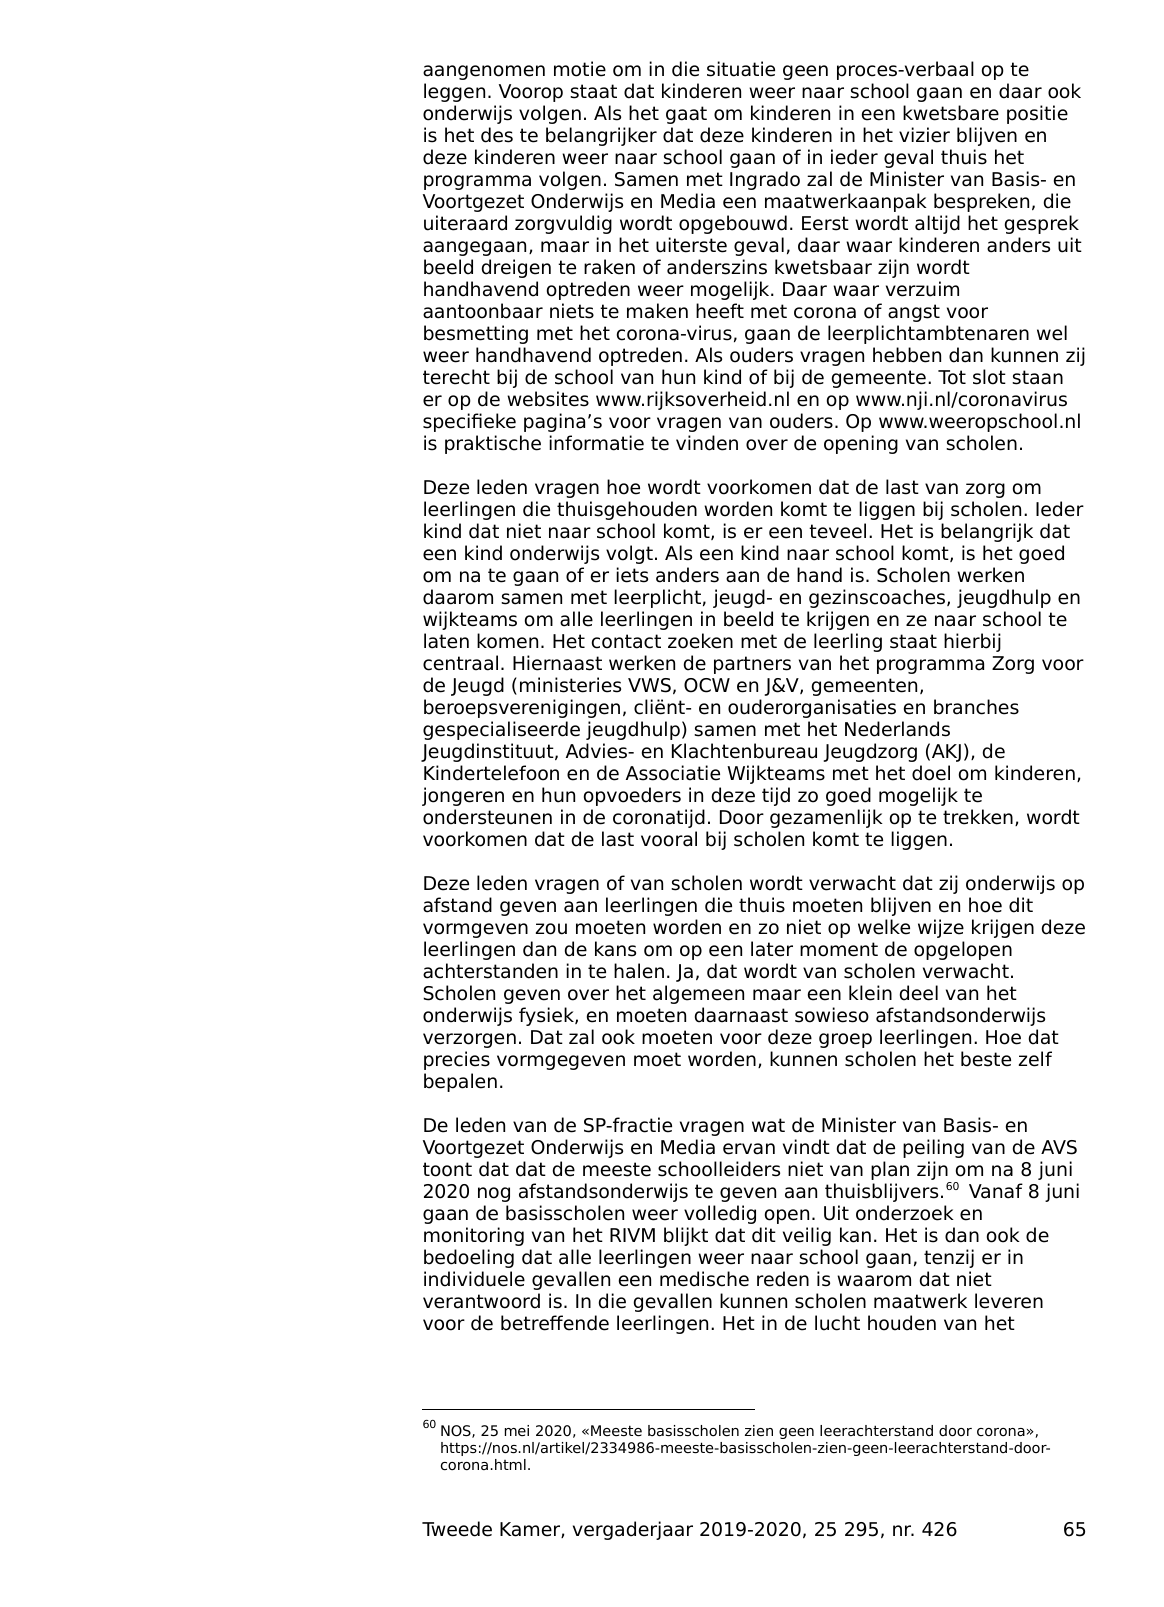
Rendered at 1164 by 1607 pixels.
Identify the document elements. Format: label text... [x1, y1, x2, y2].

text Deze leden vragen hoe wordt voorkomen dat de last van zorg om leerlingen die thuisgehouden worden komt te liggen bij scholen. Ieder kind dat niet naar school komt, is er een teveel. Het is belangrijk dat een kind onderwijs volgt. Als een kind naar school komt, is het goed om na te gaan of er iets anders aan de hand is. Scholen werken daarom samen met leerplicht, jeugd- en gezinscoaches, jeugdhulp en wijkteams om alle leerlingen in beeld te krijgen en ze naar school te laten komen. Het contact zoeken met de leerling staat hierbij centraal. Hiernaast werken de partners van het programma Zorg voor de Jeugd (ministeries VWS, OCW en J&V, gemeenten, beroepsverenigingen, cliënt- en ouderorganisaties en branches gespecialiseerde jeugdhulp) samen met het Nederlands Jeugdinstituut, Advies- en Klachtenbureau Jeugdzorg (AKJ), de Kindertelefoon en de Associatie Wijkteams met het doel om kinderen, jongeren en hun opvoeders in deze tijd zo goed mogelijk te ondersteunen in de coronatijd. Door gezamenlijk op te trekken, wordt voorkomen dat de last vooral bij scholen komt te liggen. [422, 477, 1087, 851]
text Deze leden vragen of van scholen wordt verwacht dat zij onderwijs op afstand geven aan leerlingen die thuis moeten blijven en hoe dit vormgeven zou moeten worden en zo niet op welke wijze krijgen deze leerlingen dan de kans om op een later moment de opgelopen achterstanden in te halen. Ja, dat wordt van scholen verwacht. Scholen geven over het algemeen maar een klein deel van het onderwijs fysiek, en moeten daarnaast sowieso afstandsonderwijs verzorgen. Dat zal ook moeten voor deze groep leerlingen. Hoe dat precies vormgegeven moet worden, kunnen scholen het beste zelf bepalen. [422, 873, 1087, 1092]
text De leden van de SP-fractie vragen wat de Minister van Basis- en Voortgezet Onderwijs en Media ervan vindt dat de peiling van de AVS toont dat dat de meeste schoolleiders niet van plan zijn om na 8 juni 2020 nog afstandsonderwijs te geven aan thuisblijvers. Vanaf 8 juni gaan de basisscholen weer volledig open. Uit onderzoek en monitoring van het RIVM blijkt dat dit veilig kan. Het is dan ook de bedoeling dat alle leerlingen weer naar school gaan, tenzij er in individuele gevallen een medische reden is waarom dat niet verantwoord is. In die gevallen kunnen scholen maatwerk leveren voor de betreffende leerlingen. Het in de lucht houden van het [422, 1115, 1087, 1334]
text NOS, 25 mei 2020, «Meeste basisscholen zien geen leerachterstand door corona», https://nos.nl/artikel/2334986-meeste-basisscholen-zien-geen-leerachterstand-door-corona.html. [422, 1418, 1087, 1474]
text aangenomen motie om in die situatie geen proces-verbaal op te leggen. Voorop staat dat kinderen weer naar school gaan en daar ook onderwijs volgen. Als het gaat om kinderen in een kwetsbare positie is het des te belangrijker dat deze kinderen in het vizier blijven en deze kinderen weer naar school gaan of in ieder geval thuis het programma volgen. Samen met Ingrado zal de Minister van Basis- en Voortgezet Onderwijs en Media een maatwerkaanpak bespreken, die uiteraard zorgvuldig wordt opgebouwd. Eerst wordt altijd het gesprek aangegaan, maar in het uiterste geval, daar waar kinderen anders uit beeld dreigen te raken of anderszins kwetsbaar zijn wordt handhavend optreden weer mogelijk. Daar waar verzuim aantoonbaar niets te maken heeft met corona of angst voor besmetting met het corona-virus, gaan de leerplichtambtenaren wel weer handhavend optreden. Als ouders vragen hebben dan kunnen zij terecht bij de school van hun kind of bij de gemeente. Tot slot staan er op de websites www.rijksoverheid.nl en op www.nji.nl/coronavirus specifieke pagina’s voor vragen van ouders. Op www.weeropschool.nl is praktische informatie te vinden over de opening van scholen. [422, 59, 1087, 455]
